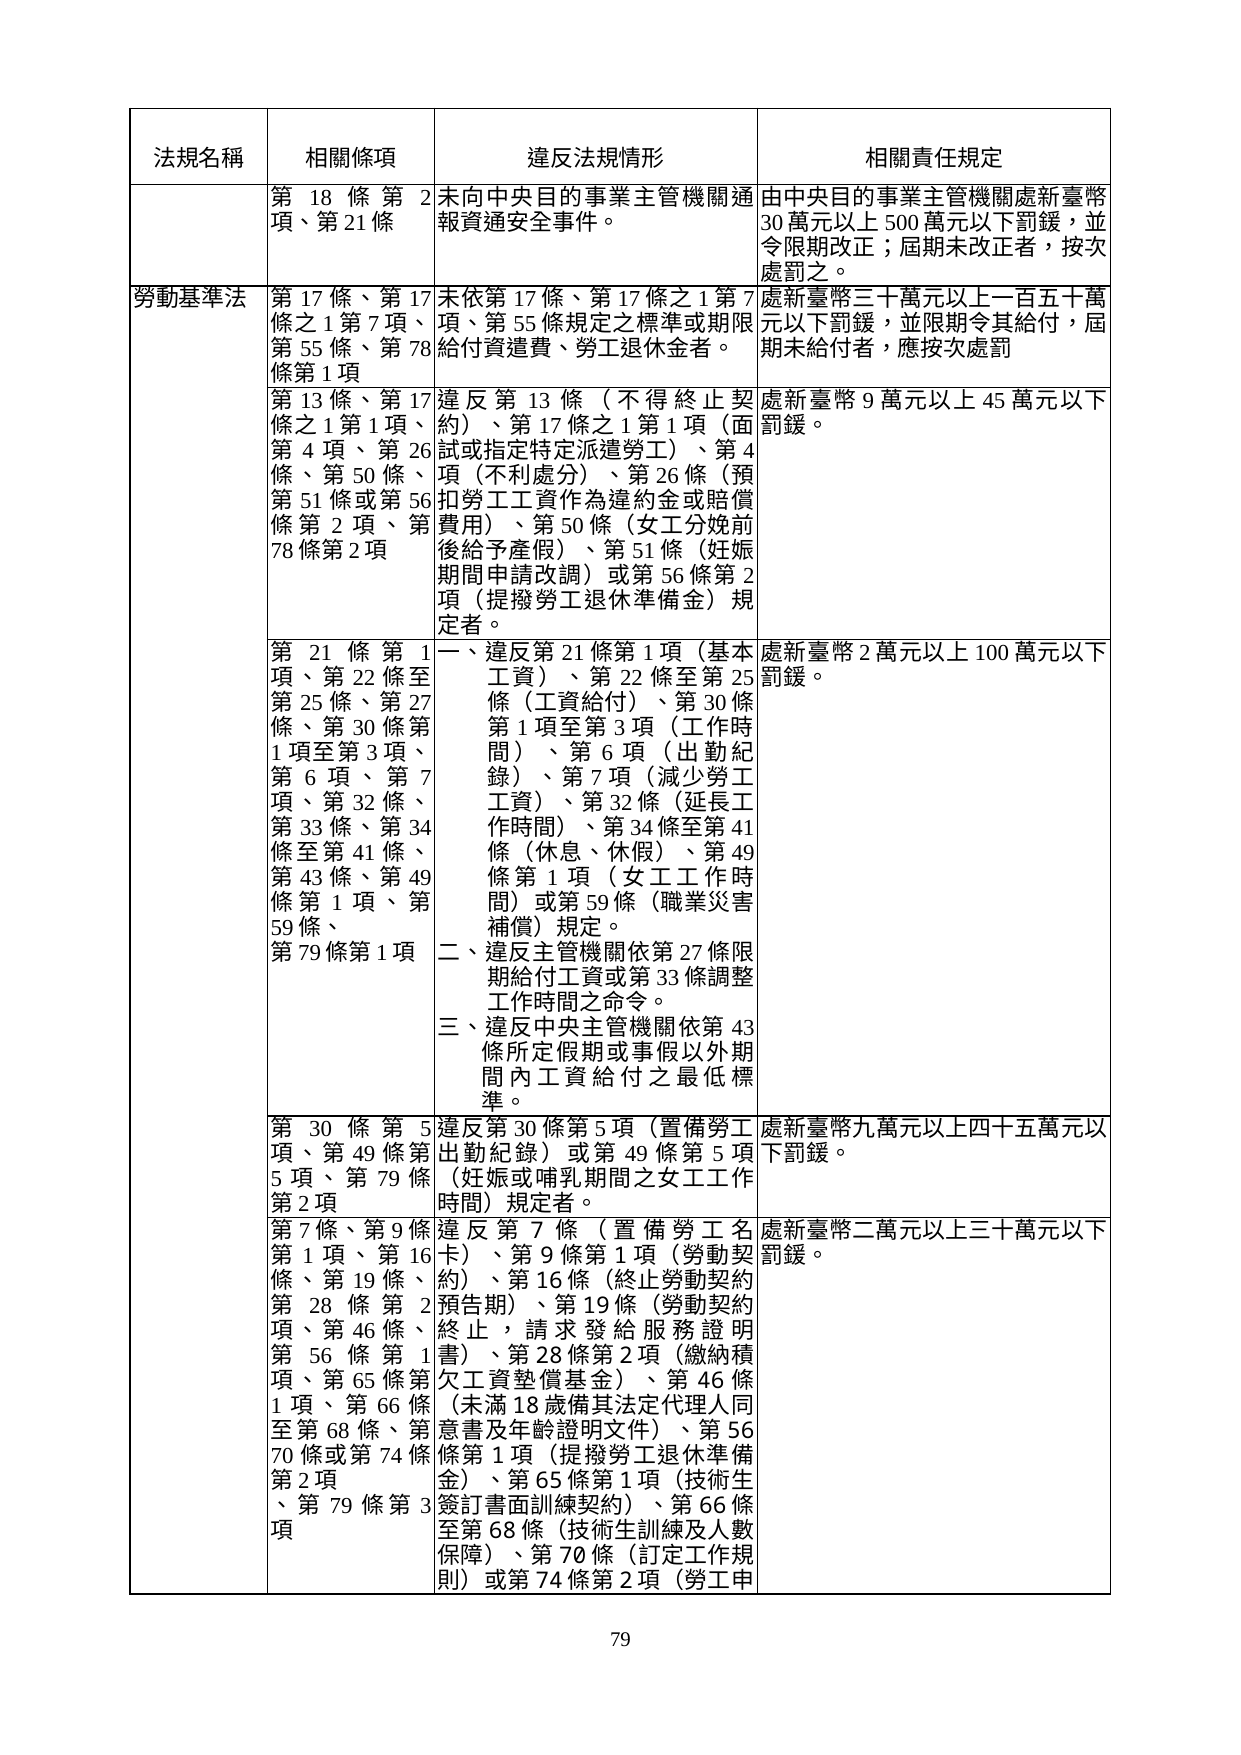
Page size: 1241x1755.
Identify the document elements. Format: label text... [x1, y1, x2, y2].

table_cell 處新臺幣三十萬元以上一百五十萬元以下罰鍰，並限期令其給付，屆期未給付者，應按次處罰 [758, 287, 1110, 387]
table_cell 勞動基準法 [131, 287, 267, 1593]
table_cell 違反第30條第5項（置備勞工出勤紀錄）或第49條第5項（妊娠或哺乳期間之女工工作時間）規定者。 [435, 1117, 757, 1217]
table_cell 第18條第2項、第21條 [268, 185, 434, 285]
table_header 違反法規情形 [435, 109, 757, 184]
table_header 法規名稱 [131, 109, 267, 184]
table_cell 第21條第1項、第22條至第25條、第27條、第30條第1項至第3項、第6項、第7項、第32條、第33條、第34條至第41條、第43條、第49條第1項、第59條、 第79條第1項 [268, 640, 434, 1115]
table_cell 未依第17條、第17條之1第7項、第55條規定之標準或期限給付資遣費、勞工退休金者。 [435, 287, 757, 387]
table_cell 處新臺幣2萬元以上100萬元以下罰鍰。 [758, 640, 1110, 1115]
table_cell 由中央目的事業主管機關處新臺幣30萬元以上500萬元以下罰鍰，並令限期改正；屆期未改正者，按次處罰之。 [758, 185, 1110, 285]
table_cell 第30條第5項、第49條第5項、第79條第2項 [268, 1117, 434, 1217]
table_cell 一、違反第21條第1項（基本工資）、第22條至第25條（工資給付）、第30條第1項至第3項（工作時間）、第6項（出勤紀錄）、第7項（減少勞工工資）、第32條（延長工作時間）、第34條至第41條（休息、休假）、第49條第1項（女工工作時間）或第59條（職業災害補償）規定。 二、違反主管機關依第27條限期給付工資或第33條調整工作時間之命令。 三、違反中央主管機關依第43條所定假期或事假以外期間內工資給付之最低標準。 [435, 640, 757, 1115]
table_header 相關條項 [268, 109, 434, 184]
table_cell 第13條、第17條之1第1項、第4項、第26條、第50條、第51條或第56條第2項、第78條第2項 [268, 388, 434, 638]
table_cell 第17條、第17條之1第7項、第55條、第78條第1項 [268, 287, 434, 387]
table_cell 違反第7條（置備勞工名卡）、第9條第1項（勞動契約）、第16條（終止勞動契約預告期）、第19條（勞動契約終止，請求發給服務證明書）、第28條第2項（繳納積欠工資墊償基金）、第46條（未滿18歲備其法定代理人同意書及年齡證明文件）、第56條第1項（提撥勞工退休準備金）、第65條第1項（技術生簽訂書面訓練契約）、第66條至第68條（技術生訓練及人數保障）、第70條（訂定工作規則）或第74條第2項（勞工申 [435, 1218, 757, 1593]
table_cell 處新臺幣二萬元以上三十萬元以下罰鍰。 [758, 1218, 1110, 1593]
table_cell [131, 185, 267, 285]
table_cell 第7條、第9條第1項、第16條、第19條、第28條第2項、第46條、第56條第1項、第65條第1項、第66條至第68條、第70條或第74條第2項 、第79條第3項 [268, 1218, 434, 1593]
table_header 相關責任規定 [758, 109, 1110, 184]
table_cell 違反第13條（不得終止契約）、第17條之1第1項（面試或指定特定派遣勞工）、第4項（不利處分）、第26條（預扣勞工工資作為違約金或賠償費用）、第50條（女工分娩前後給予產假）、第51條（妊娠期間申請改調）或第56條第2項（提撥勞工退休準備金）規定者。 [435, 388, 757, 638]
table_cell 處新臺幣9萬元以上45萬元以下罰鍰。 [758, 388, 1110, 638]
table_cell 未向中央目的事業主管機關通報資通安全事件。 [435, 185, 757, 285]
table_cell 處新臺幣九萬元以上四十五萬元以下罰鍰。 [758, 1117, 1110, 1217]
